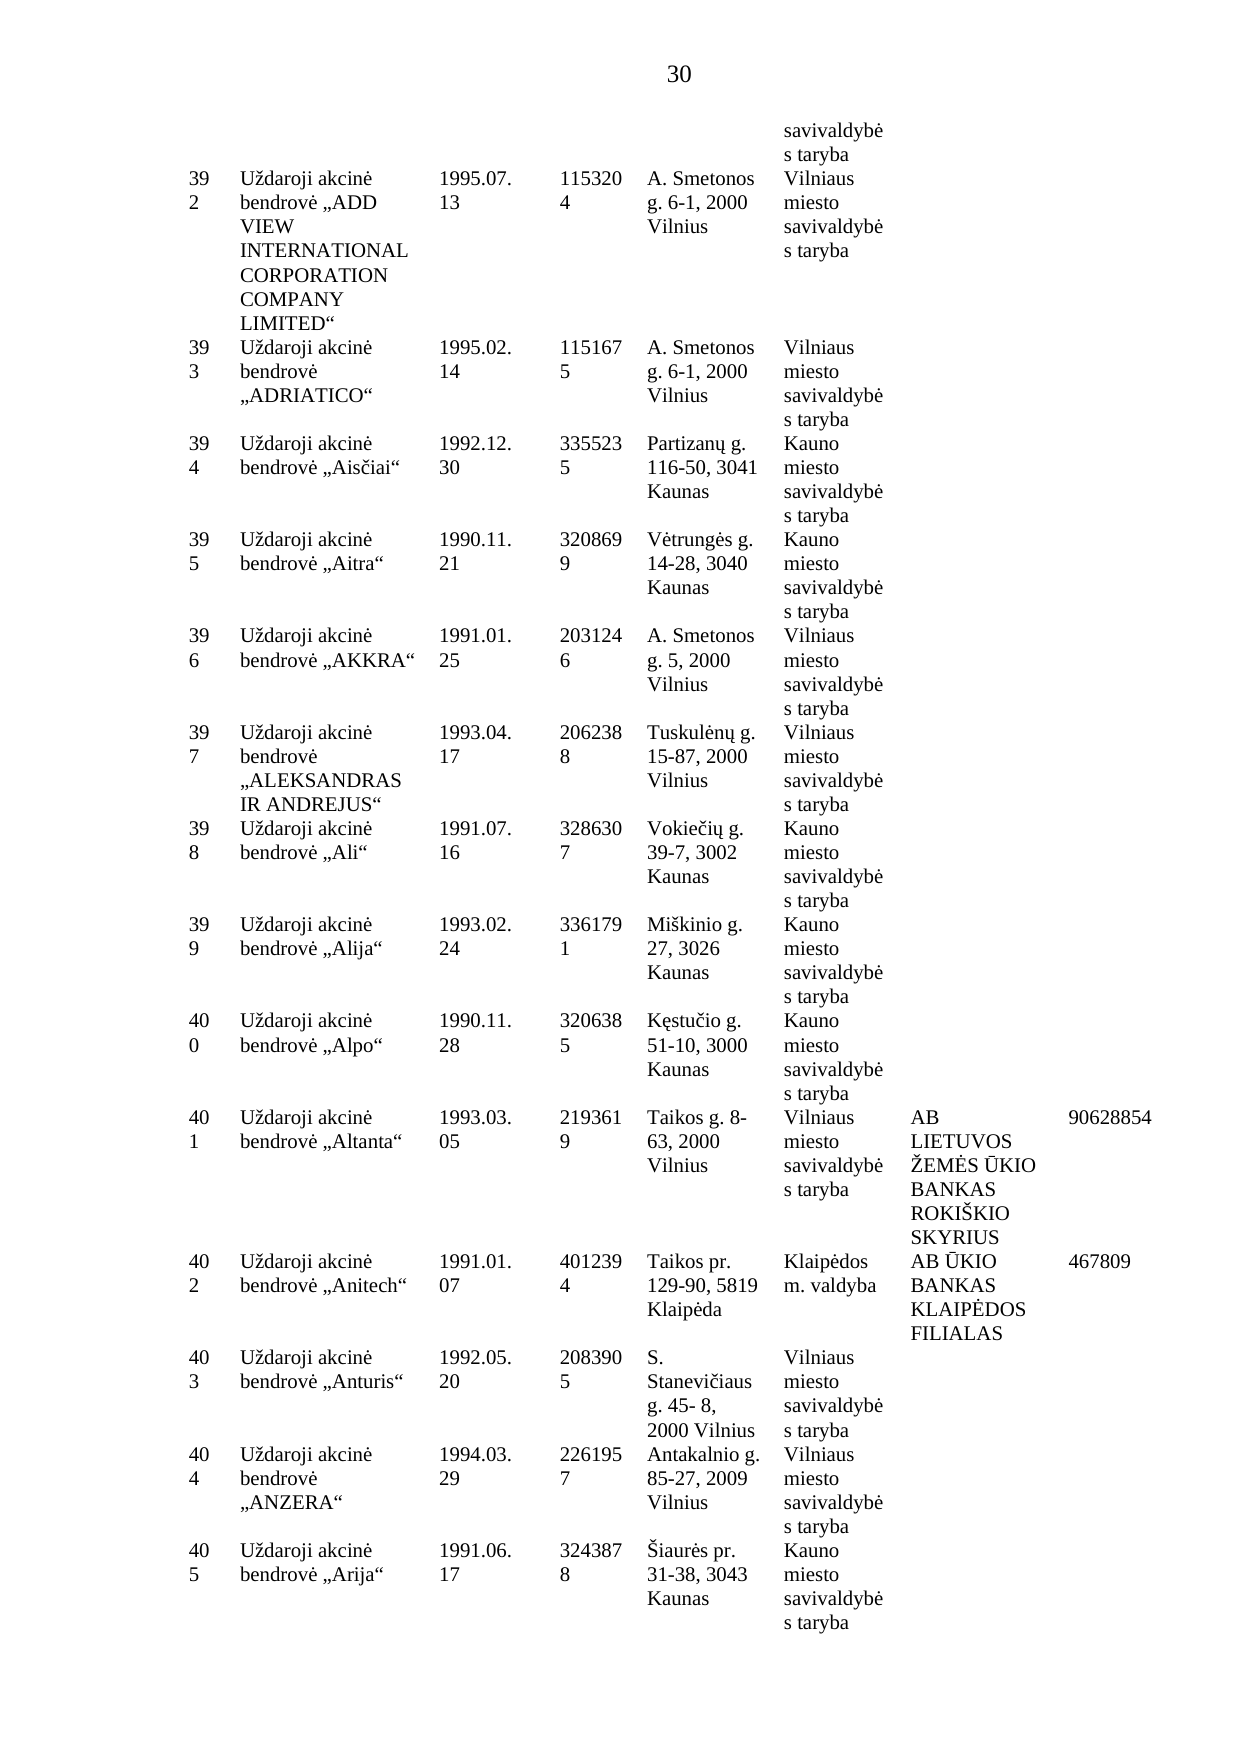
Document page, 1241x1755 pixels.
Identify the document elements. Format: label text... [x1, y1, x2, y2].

table_cell Uždaroji akcinė bendrovė „ADRIATICO“ [229, 335, 428, 431]
table_cell Kęstučio g. 51-10, 3000 Kaunas [636, 1009, 772, 1105]
table_cell 393 [177, 335, 228, 431]
table_cell 400 [177, 1009, 228, 1105]
table_cell 1993.03. 05 [428, 1105, 548, 1249]
table_cell A. Smetonos g. 5, 2000 Vilnius [636, 624, 772, 720]
table_cell Kauno miesto savivaldybės taryba [773, 816, 899, 912]
table_cell [1057, 912, 1181, 1008]
table_cell AB LIETUVOS ŽEMĖS ŪKIO BANKAS ROKIŠKIO SKYRIUS [899, 1105, 1057, 1249]
table_cell Vilniaus miesto savivaldybės taryba [773, 1442, 899, 1538]
table_cell 401 [177, 1105, 228, 1249]
table_cell 396 [177, 624, 228, 720]
table_cell [899, 1009, 1057, 1105]
table_cell Kauno miesto savivaldybės taryba [773, 912, 899, 1008]
table_cell 1151675 [548, 335, 636, 431]
table_cell 1993.04. 17 [428, 720, 548, 816]
table_cell [1057, 624, 1181, 720]
table_cell 1994.03. 29 [428, 1442, 548, 1538]
table_cell [899, 527, 1057, 623]
table_cell Uždaroji akcinė bendrovė „Arija“ [229, 1538, 428, 1634]
table_cell 90628854 [1057, 1105, 1181, 1249]
table_cell Uždaroji akcinė bendrovė „Alpo“ [229, 1009, 428, 1105]
table_cell [636, 118, 772, 166]
table_cell 398 [177, 816, 228, 912]
table_cell [229, 118, 428, 166]
table_cell A. Smetonos g. 6-1, 2000 Vilnius [636, 335, 772, 431]
table_cell [1057, 118, 1181, 166]
table_cell 3208699 [548, 527, 636, 623]
table_cell 397 [177, 720, 228, 816]
table_cell Klaipėdos m. valdyba [773, 1249, 899, 1345]
table_cell 1991.07. 16 [428, 816, 548, 912]
table_cell Taikos pr. 129-90, 5819 Klaipėda [636, 1249, 772, 1345]
table_cell [899, 335, 1057, 431]
table_cell A. Smetonos g. 6-1, 2000 Vilnius [636, 166, 772, 335]
table_cell 2193619 [548, 1105, 636, 1249]
table_cell [899, 720, 1057, 816]
table_cell Šiaurės pr. 31-38, 3043 Kaunas [636, 1538, 772, 1634]
table_cell [548, 118, 636, 166]
table_cell 1991.01. 25 [428, 624, 548, 720]
table_cell 3206385 [548, 1009, 636, 1105]
table_cell Uždaroji akcinė bendrovė „Anturis“ [229, 1345, 428, 1442]
table_cell 395 [177, 527, 228, 623]
table_cell Uždaroji akcinė bendrovė „Aisčiai“ [229, 431, 428, 527]
table_cell 2083905 [548, 1345, 636, 1442]
table_cell [1057, 166, 1181, 335]
table_cell Miškinio g. 27, 3026 Kaunas [636, 912, 772, 1008]
table_cell [1057, 1345, 1181, 1442]
table_cell [899, 431, 1057, 527]
table_cell Kauno miesto savivaldybės taryba [773, 527, 899, 623]
table_cell Uždaroji akcinė bendrovė „Anitech“ [229, 1249, 428, 1345]
table_cell Kauno miesto savivaldybės taryba [773, 1538, 899, 1634]
table_cell [899, 118, 1057, 166]
table_cell [1057, 816, 1181, 912]
table_cell [428, 118, 548, 166]
table_cell Uždaroji akcinė bendrovė „Alija“ [229, 912, 428, 1008]
table_cell [1057, 431, 1181, 527]
table_cell [899, 816, 1057, 912]
table_cell 405 [177, 1538, 228, 1634]
table_cell Uždaroji akcinė bendrovė „ALEKSANDRAS IR ANDREJUS“ [229, 720, 428, 816]
table_cell [177, 118, 228, 166]
table_cell 394 [177, 431, 228, 527]
table_cell [899, 1538, 1057, 1634]
table_cell 1995.02. 14 [428, 335, 548, 431]
table_cell 1990.11. 28 [428, 1009, 548, 1105]
table_cell [899, 912, 1057, 1008]
table_cell 1995.07. 13 [428, 166, 548, 335]
table_cell [899, 1345, 1057, 1442]
table_cell 2062388 [548, 720, 636, 816]
table_cell Vilniaus miesto savivaldybės taryba [773, 624, 899, 720]
table_cell Tuskulėnų g. 15-87, 2000 Vilnius [636, 720, 772, 816]
table_cell [1057, 1442, 1181, 1538]
table_cell AB ŪKIO BANKAS KLAIPĖDOS FILIALAS [899, 1249, 1057, 1345]
table_cell [1057, 720, 1181, 816]
table_cell Taikos g. 8-63, 2000 Vilnius [636, 1105, 772, 1249]
table_cell [1057, 527, 1181, 623]
table_cell Uždaroji akcinė bendrovė „AKKRA“ [229, 624, 428, 720]
table_cell Vilniaus miesto savivaldybės taryba [773, 166, 899, 335]
table_cell 1992.05. 20 [428, 1345, 548, 1442]
table_cell 3355235 [548, 431, 636, 527]
table_cell 2031246 [548, 624, 636, 720]
table_cell Antakalnio g. 85-27, 2009 Vilnius [636, 1442, 772, 1538]
table_cell [899, 624, 1057, 720]
table_cell Vilniaus miesto savivaldybės taryba [773, 720, 899, 816]
table_cell 3361791 [548, 912, 636, 1008]
table_cell [1057, 335, 1181, 431]
table_cell 3243878 [548, 1538, 636, 1634]
table_cell Uždaroji akcinė bendrovė „Ali“ [229, 816, 428, 912]
table_cell Vilniaus miesto savivaldybės taryba [773, 1105, 899, 1249]
table_cell 1992.12. 30 [428, 431, 548, 527]
table_cell Vėtrungės g. 14-28, 3040 Kaunas [636, 527, 772, 623]
table_cell 392 [177, 166, 228, 335]
table_cell Vilniaus miesto savivaldybės taryba [773, 1345, 899, 1442]
table_cell S. Stanevičiaus g. 45- 8, 2000 Vilnius [636, 1345, 772, 1442]
table_cell 467809 [1057, 1249, 1181, 1345]
table_cell 399 [177, 912, 228, 1008]
table_cell Kauno miesto savivaldybės taryba [773, 1009, 899, 1105]
table_cell Partizanų g. 116-50, 3041 Kaunas [636, 431, 772, 527]
table_cell 402 [177, 1249, 228, 1345]
table_cell Vokiečių g. 39-7, 3002 Kaunas [636, 816, 772, 912]
table_cell [1057, 1009, 1181, 1105]
table_cell 2261957 [548, 1442, 636, 1538]
table_cell Vilniaus miesto savivaldybės taryba [773, 335, 899, 431]
table_cell 3286307 [548, 816, 636, 912]
table_cell Uždaroji akcinė bendrovė „ADD VIEW INTERNATIONAL CORPORATION COMPANY LIMITED“ [229, 166, 428, 335]
table_cell Kauno miesto savivaldybės taryba [773, 431, 899, 527]
table_cell 1990.11. 21 [428, 527, 548, 623]
table_cell [899, 166, 1057, 335]
table_cell 4012394 [548, 1249, 636, 1345]
table_cell Uždaroji akcinė bendrovė „ANZERA“ [229, 1442, 428, 1538]
table_cell 1993.02. 24 [428, 912, 548, 1008]
table_cell 1153204 [548, 166, 636, 335]
table_cell [899, 1442, 1057, 1538]
table_cell 403 [177, 1345, 228, 1442]
table_cell Uždaroji akcinė bendrovė „Aitra“ [229, 527, 428, 623]
table_cell 1991.01. 07 [428, 1249, 548, 1345]
table_cell Uždaroji akcinė bendrovė „Altanta“ [229, 1105, 428, 1249]
table_cell 1991.06. 17 [428, 1538, 548, 1634]
table_cell [1057, 1538, 1181, 1634]
table_cell savivaldybės taryba [773, 118, 899, 166]
table_cell 404 [177, 1442, 228, 1538]
